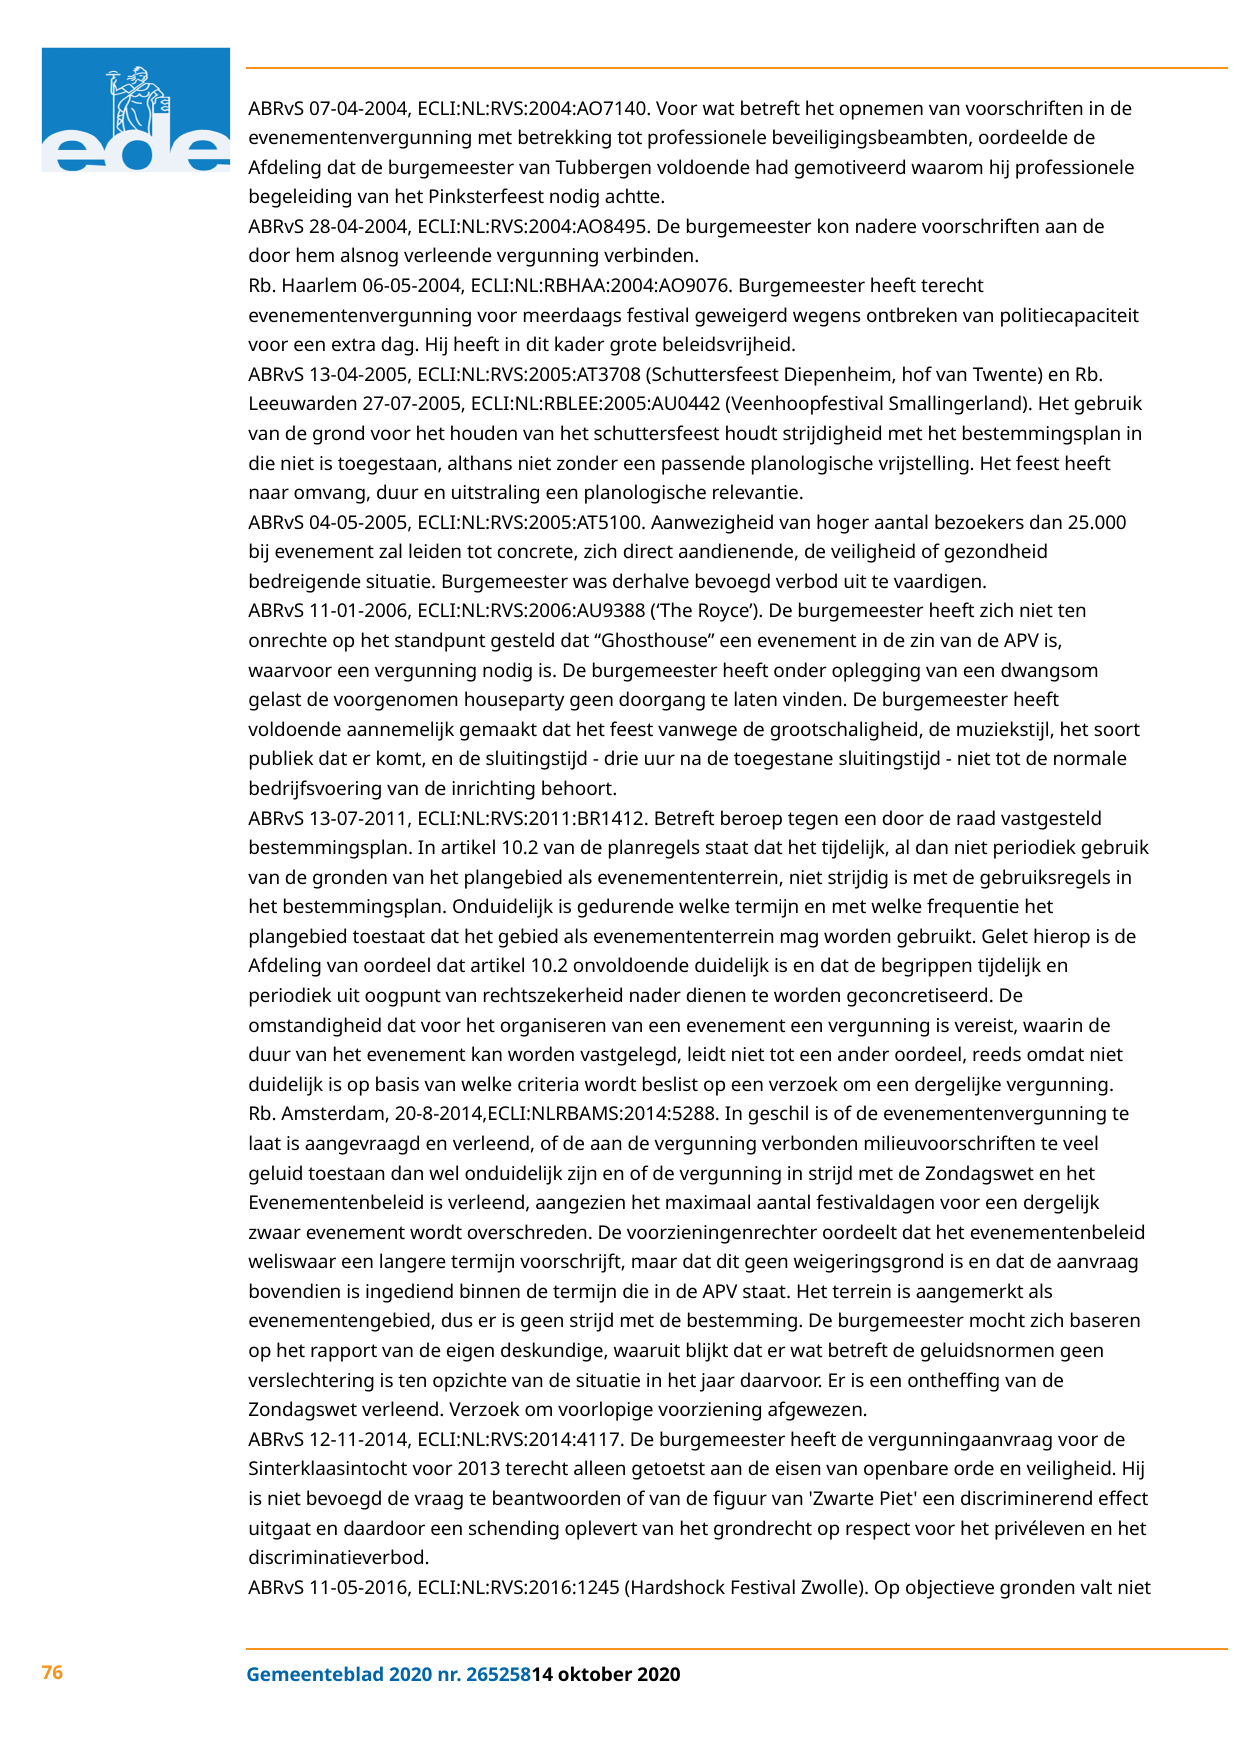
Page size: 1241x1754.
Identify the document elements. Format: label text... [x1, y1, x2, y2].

text Rb. Haarlem 06-05-2004, ECLI:NL:RBHAA:2004:AO9076. Burgemeester heeft terecht evenementenvergunning voor meerdaags festival geweigerd wegens ontbreken van politiecapaciteit voor een extra dag. Hij heeft in dit kader grote beleidsvrijheid. [248, 272, 1152, 357]
text ABRvS 12-11-2014, ECLI:NL:RVS:2014:4117. De burgemeester heeft de vergunningaanvraag voor de Sinterklaasintocht voor 2013 terecht alleen getoetst aan de eisen van openbare orde en veiligheid. Hij is niet bevoegd de vraag te beantwoorden of van de figuur van 'Zwarte Piet' een discriminerend effect uitgaat en daardoor een schending oplevert van het grondrecht op respect voor het privéleven en het discriminatieverbod. [248, 1426, 1152, 1570]
picture [41, 47, 231, 172]
text ABRvS 04-05-2005, ECLI:NL:RVS:2005:AT5100. Aanwezigheid van hoger aantal bezoekers dan 25.000 bij evenement zal leiden tot concrete, zich direct aandienende, de veiligheid of gezondheid bedreigende situatie. Burgemeester was derhalve bevoegd verbod uit te vaardigen. [248, 509, 1152, 594]
text ABRvS 28-04-2004, ECLI:NL:RVS:2004:AO8495. De burgemeester kon nadere voorschriften aan de door hem alsnog verleende vergunning verbinden. [248, 213, 1152, 268]
text ABRvS 07-04-2004, ECLI:NL:RVS:2004:AO7140. Voor wat betreft het opnemen van voorschriften in de evenementenvergunning met betrekking tot professionele beveiligingsbeambten, oordeelde de Afdeling dat de burgemeester van Tubbergen voldoende had gemotiveerd waarom hij professionele begeleiding van het Pinksterfeest nodig achtte. [248, 95, 1152, 209]
text Rb. Amsterdam, 20-8-2014,ECLI:NLRBAMS:2014:5288. In geschil is of de evenementenvergunning te laat is aangevraagd en verleend, of de aan de vergunning verbonden milieuvoorschriften te veel geluid toestaan dan wel onduidelijk zijn en of de vergunning in strijd met de Zondagswet en het Evenementenbeleid is verleend, aangezien het maximaal aantal festivaldagen voor een dergelijk zwaar evenement wordt overschreden. De voorzieningenrechter oordeelt dat het evenementenbeleid weliswaar een langere termijn voorschrijft, maar dat dit geen weigeringsgrond is en dat de aanvraag bovendien is ingediend binnen de termijn die in de APV staat. Het terrein is aangemerkt als evenementengebied, dus er is geen strijd met de bestemming. De burgemeester mocht zich baseren op het rapport van de eigen deskundige, waaruit blijkt dat er wat betreft de geluidsnormen geen verslechtering is ten opzichte van de situatie in het jaar daarvoor. Er is een ontheffing van de Zondagswet verleend. Verzoek om voorlopige voorziening afgewezen. [248, 1101, 1152, 1422]
text ABRvS 13-04-2005, ECLI:NL:RVS:2005:AT3708 (Schuttersfeest Diepenheim, hof van Twente) en Rb. Leeuwarden 27-07-2005, ECLI:NL:RBLEE:2005:AU0442 (Veenhoopfestival Smallingerland). Het gebruik van de grond voor het houden van het schuttersfeest houdt strijdigheid met het bestemmingsplan in die niet is toegestaan, althans niet zonder een passende planologische vrijstelling. Het feest heeft naar omvang, duur en uitstraling een planologische relevantie. [248, 361, 1152, 505]
text ABRvS 13-07-2011, ECLI:NL:RVS:2011:BR1412. Betreft beroep tegen een door de raad vastgesteld bestemmingsplan. In artikel 10.2 van de planregels staat dat het tijdelijk, al dan niet periodiek gebruik van de gronden van het plangebied als evenemententerrein, niet strijdig is met de gebruiksregels in het bestemmingsplan. Onduidelijk is gedurende welke termijn en met welke frequentie het plangebied toestaat dat het gebied als evenemententerrein mag worden gebruikt. Gelet hierop is de Afdeling van oordeel dat artikel 10.2 onvoldoende duidelijk is en dat de begrippen tijdelijk en periodiek uit oogpunt van rechtszekerheid nader dienen te worden geconcretiseerd. De omstandigheid dat voor het organiseren van een evenement een vergunning is vereist, waarin de duur van het evenement kan worden vastgelegd, leidt niet tot een ander oordeel, reeds omdat niet duidelijk is op basis van welke criteria wordt beslist op een verzoek om een dergelijke vergunning. [248, 805, 1152, 1097]
text ABRvS 11-01-2006, ECLI:NL:RVS:2006:AU9388 (‘The Royce’). De burgemeester heeft zich niet ten onrechte op het standpunt gesteld dat “Ghosthouse” een evenement in de zin van de APV is, waarvoor een vergunning nodig is. De burgemeester heeft onder oplegging van een dwangsom gelast de voorgenomen houseparty geen doorgang te laten vinden. De burgemeester heeft voldoende aannemelijk gemaakt dat het feest vanwege de grootschaligheid, de muziekstijl, het soort publiek dat er komt, en de sluitingstijd - drie uur na de toegestane sluitingstijd - niet tot de normale bedrijfsvoering van de inrichting behoort. [248, 598, 1152, 801]
text ABRvS 11-05-2016, ECLI:NL:RVS:2016:1245 (Hardshock Festival Zwolle). Op objectieve gronden valt niet [248, 1574, 1152, 1600]
